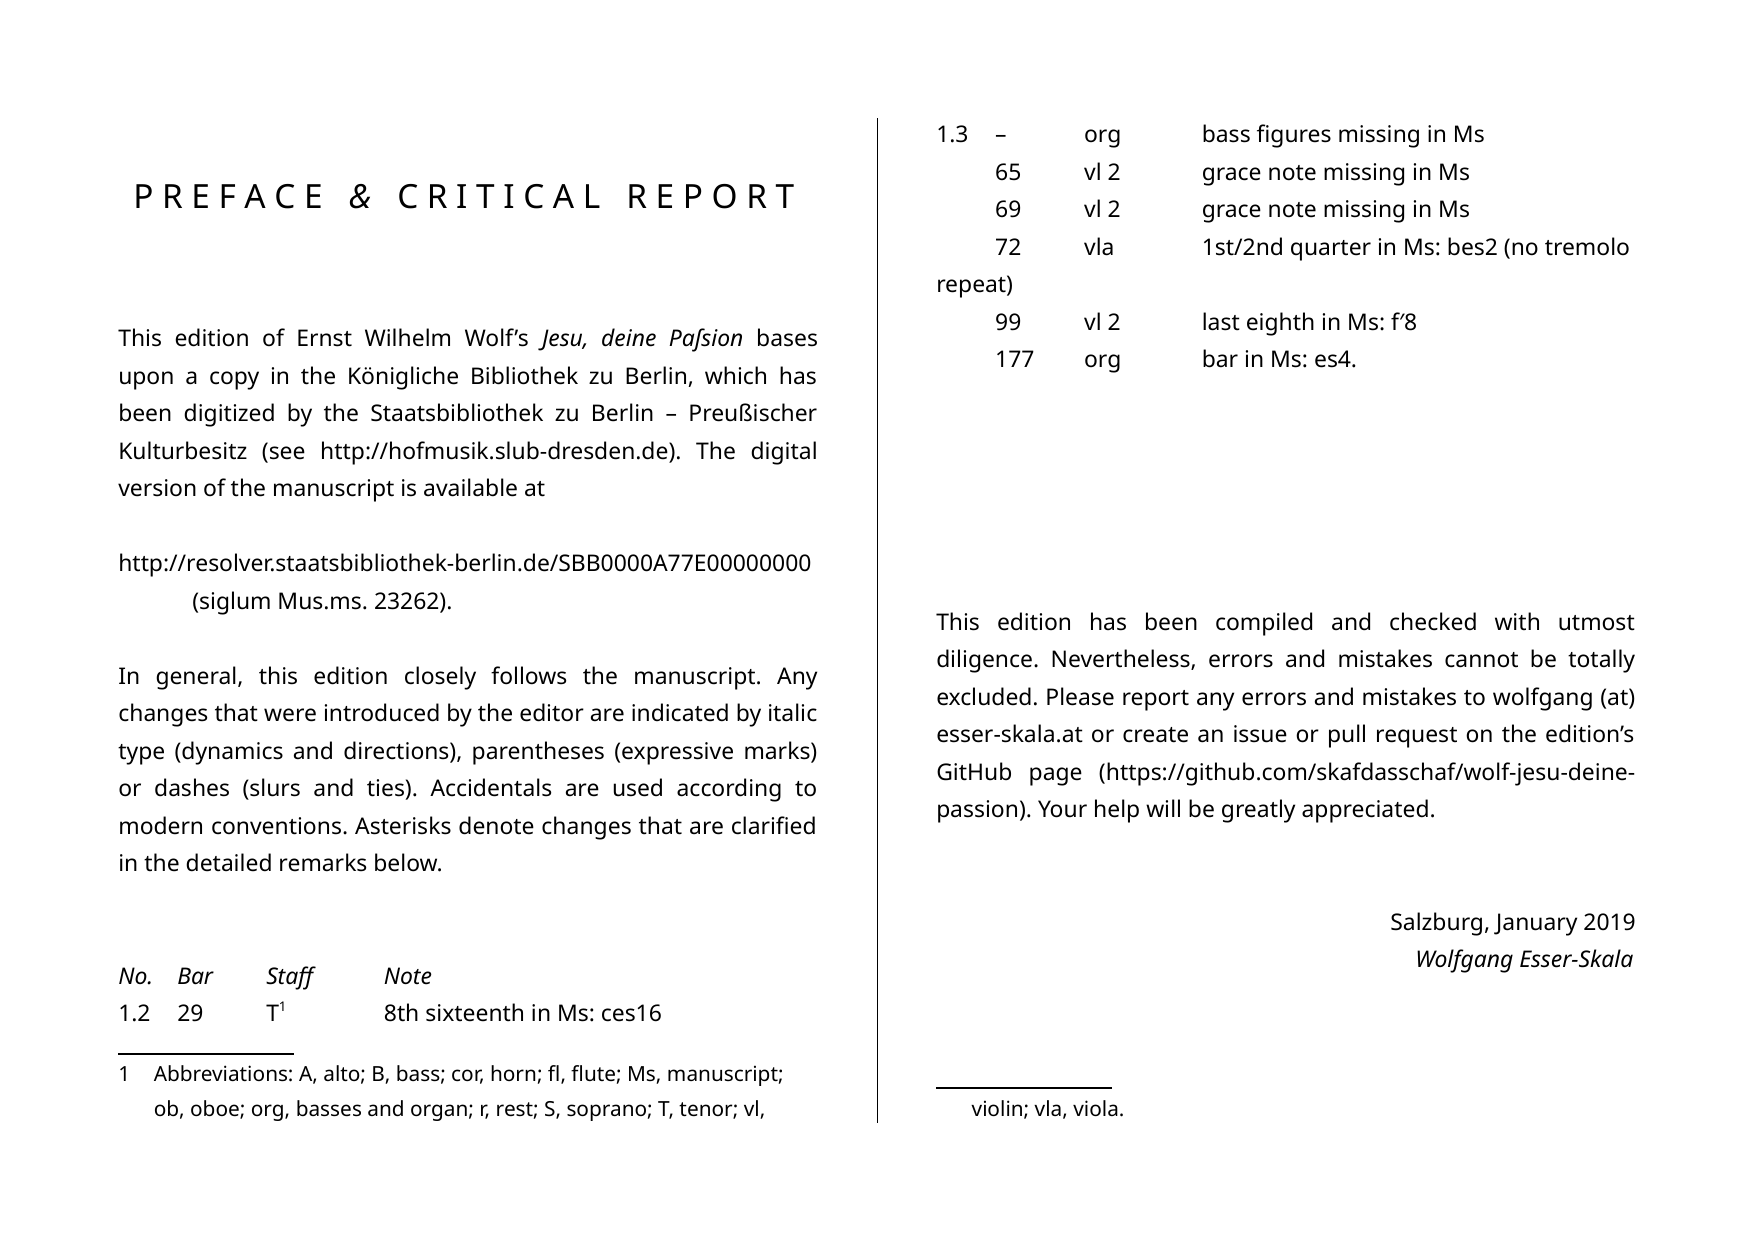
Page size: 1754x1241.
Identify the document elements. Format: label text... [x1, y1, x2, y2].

text 1.3 – org bass figures missing in Ms 65 vl 2 grace note missing in Ms 69 vl 2 grace note missing in Ms 72 vla 1st/2nd quarter in Ms: bes2 (no tremolo repeat) 99 vl 2 last eighth in Ms: f′8 177 org bar in Ms: es4. [936, 118, 1636, 599]
text In general, this edition closely follows the manuscript. Any changes that were introduced by the editor are indicated by italic type (dynamics and directions), parentheses (expressive marks) or dashes (slurs and ties). Accidentals are used according to modern conventions. Asterisks denote changes that are clarified in the detailed remarks below. [118, 660, 818, 879]
text No. Bar Staff Note 1.2 29 T 8th sixteenth in Ms: ces16 [118, 960, 818, 1029]
text violin; vla, viola. [936, 1094, 1636, 1122]
text P R E F A C E & C R I T I C A L R E P O R T [118, 173, 818, 218]
text Abbreviations: A, alto; B, bass; cor, horn; fl, flute; Ms, manuscript; ob, oboe; org, basses and organ; r, rest; S, soprano; T, tenor; vl, [118, 1059, 818, 1122]
text This edition of Ernst Wilhelm Wolf’s Jesu, deine Paſsion bases upon a copy in the Königliche Bibliothek zu Berlin, which has been digitized by the Staatsbibliothek zu Berlin – Preußischer Kulturbesitz (see http://hofmusik.slub-dresden.de). The digital version of the manuscript is available at [118, 322, 818, 504]
text Salzburg, January 2019 Wolfgang Esser-Skala [936, 906, 1636, 974]
text This edition has been compiled and checked with utmost diligence. Nevertheless, errors and mistakes cannot be totally excluded. Please report any errors and mistakes to wolfgang (at) esser-skala.at or create an issue or pull request on the edition’s GitHub page (https://github.com/skafdasschaf/wolf-jesu-deine-passion). Your help will be greatly appreciated. [936, 606, 1636, 824]
text http://resolver.staatsbibliothek-berlin.de/SBB0000A77E00000000 (siglum Mus.ms. 23262). [118, 510, 818, 616]
